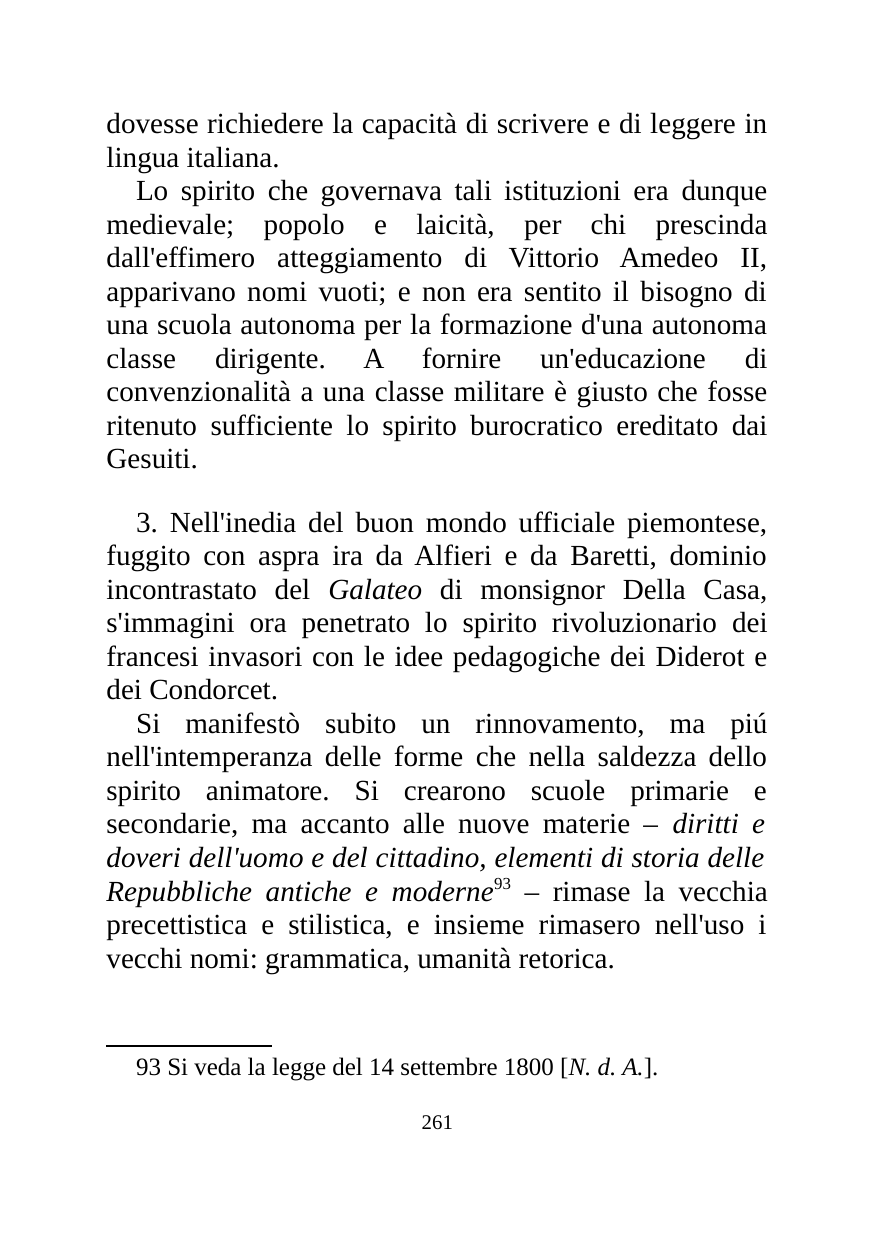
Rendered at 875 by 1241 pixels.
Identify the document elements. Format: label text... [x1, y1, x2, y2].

text dovesse richiedere la capacità di scrivere e di leggere in lingua italiana. [106, 106, 768, 173]
text Si veda la legge del 14 settembre 1800 [N. d. A.]. [106, 1052, 768, 1080]
text Lo spirito che governava tali istituzioni era dunque medievale; popolo e laicità, per chi prescinda dall'effimero atteggiamento di Vittorio Amedeo II, apparivano nomi vuoti; e non era sentito il bisogno di una scuola autonoma per la formazione d'una autonoma classe dirigente. A fornire un'educazione di convenzionalità a una classe militare è giusto che fosse ritenuto sufficiente lo spirito burocratico ereditato dai Gesuiti. [106, 173, 768, 475]
text Si manifestò subito un rinnovamento, ma piú nell'intemperanza delle forme che nella saldezza dello spirito animatore. Si crearono scuole primarie e secondarie, ma accanto alle nuove materie – diritti e doveri dell'uomo e del cittadino, elementi di storia delle Repubbliche antiche e moderne – rimase la vecchia precettistica e stilistica, e insieme rimasero nell'uso i vecchi nomi: grammatica, umanità retorica. [106, 706, 768, 974]
text 3. Nell'inedia del buon mondo ufficiale piemontese, fuggito con aspra ira da Alfieri e da Baretti, dominio incontrastato del Galateo di monsignor Della Casa, s'immagini ora penetrato lo spirito rivoluzionario dei francesi invasori con le idee pedagogiche dei Diderot e dei Condorcet. [106, 505, 768, 706]
